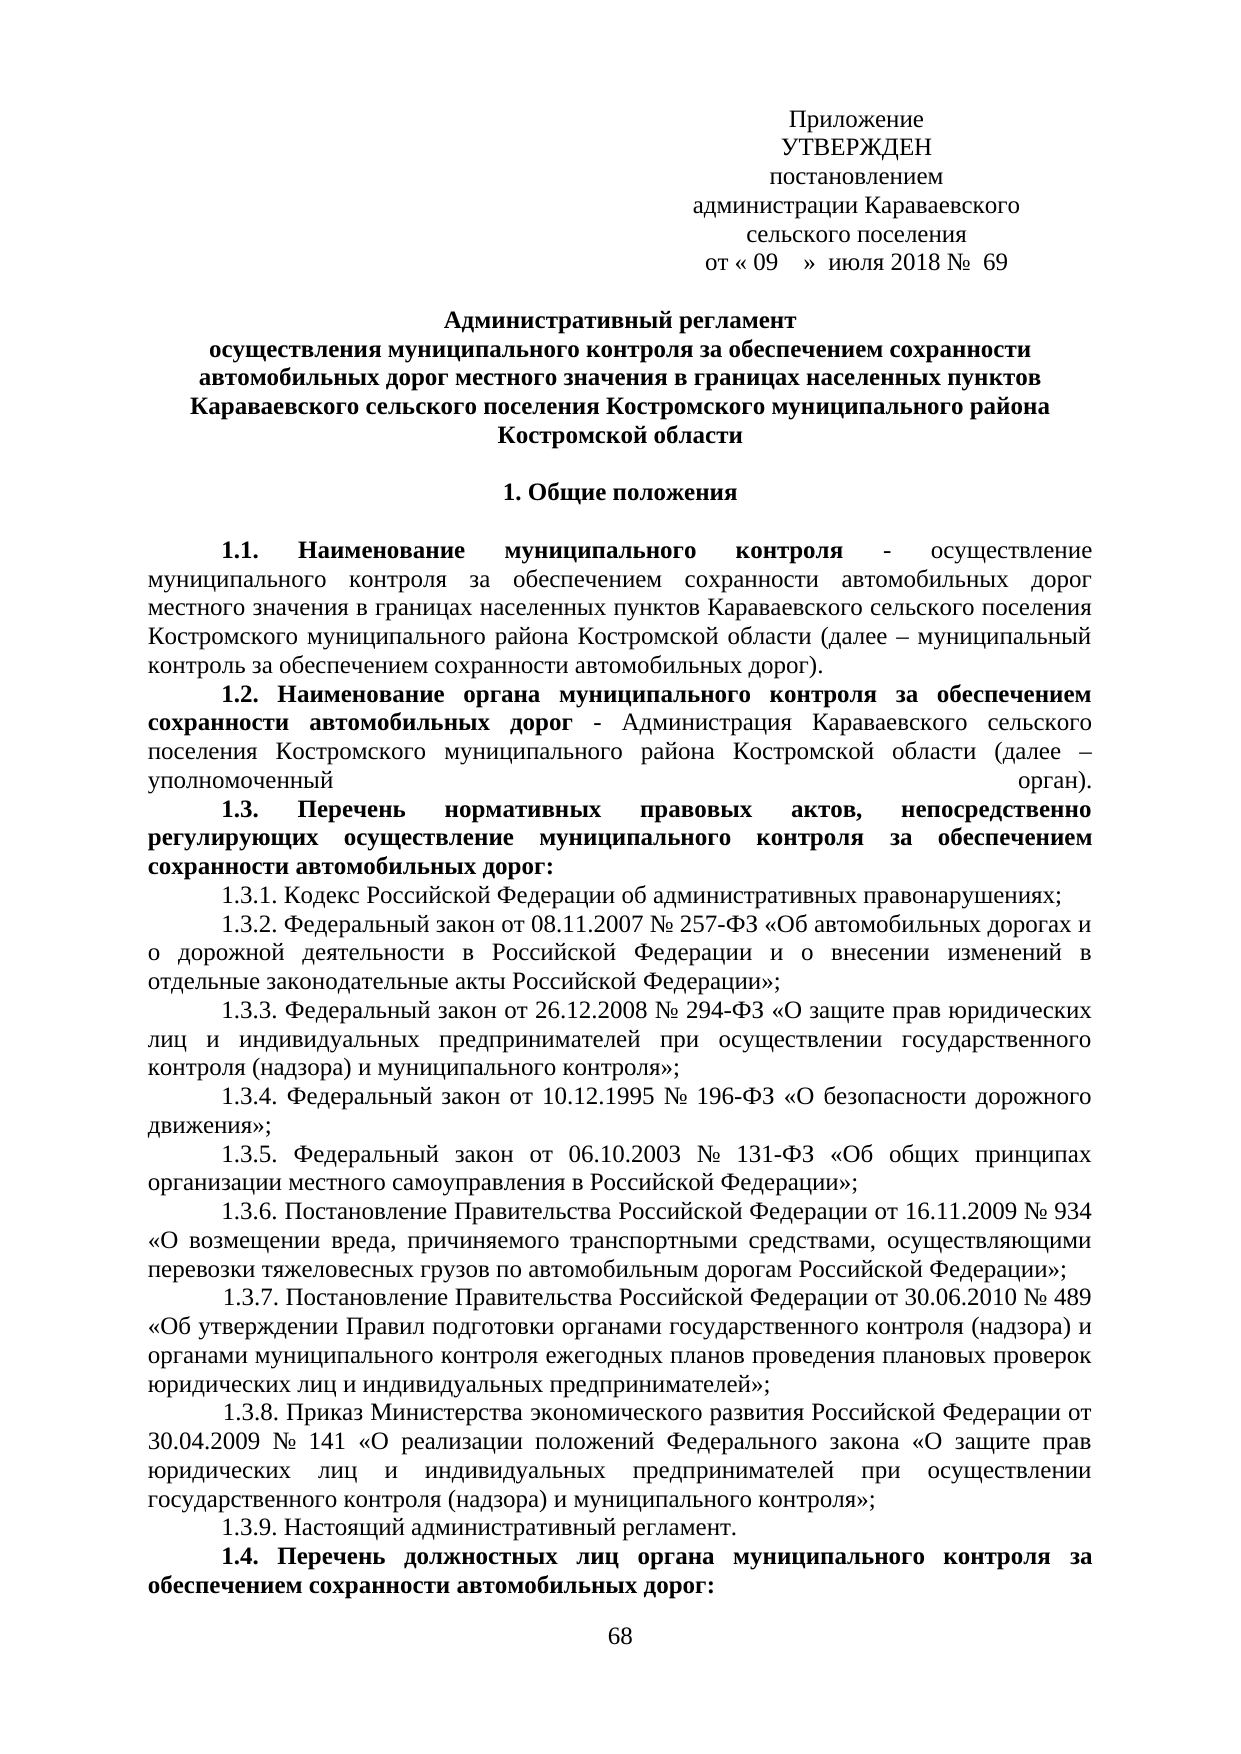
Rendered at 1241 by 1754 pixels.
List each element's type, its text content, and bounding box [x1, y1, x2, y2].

text 1.4. Перечень должностных лиц органа муниципального контроля за обеспечением сохранности автомобильных дорог: [148, 1541, 1092, 1599]
text 1.3.9. Настоящий административный регламент. [148, 1512, 1092, 1541]
text Приложение [620, 104, 1092, 132]
text 1.3.5. Федеральный закон от 06.10.2003 № 131-ФЗ «Об общих принципах организации местного самоуправления в Российской Федерации»; [148, 1139, 1092, 1196]
text 1. Общие положения [148, 477, 1092, 506]
text 1.3.3. Федеральный закон от 26.12.2008 № 294-ФЗ «О защите прав юридических лиц и индивидуальных предпринимателей при осуществлении государственного контроля (надзора) и муниципального контроля»; [148, 995, 1092, 1081]
text УТВЕРЖДЕН [620, 132, 1092, 161]
text 1.3.7. Постановление Правительства Российской Федерации от 30.06.2010 № 489 «Об утверждении Правил подготовки органами государственного контроля (надзора) и органами муниципального контроля ежегодных планов проведения плановых проверок юридических лиц и индивидуальных предпринимателей»; [148, 1282, 1092, 1397]
text 1.3.6. Постановление Правительства Российской Федерации от 16.11.2009 № 934 «О возмещении вреда, причиняемого транспортными средствами, осуществляющими перевозки тяжеловесных грузов по автомобильным дорогам Российской Федерации»; [148, 1196, 1092, 1282]
text 1.3.8. Приказ Министерства экономического развития Российской Федерации от 30.04.2009 № 141 «О реализации положений Федерального закона «О защите прав юридических лиц и индивидуальных предпринимателей при осуществлении государственного контроля (надзора) и муниципального контроля»; [148, 1397, 1092, 1512]
text 1.1. Наименование муниципального контроля - осуществление муниципального контроля за обеспечением сохранности автомобильных дорог местного значения в границах населенных пунктов Караваевского сельского поселения Костромского муниципального района Костромской области (далее – муниципальный контроль за обеспечением сохранности автомобильных дорог). 1.2. Наименование органа муниципального контроля за обеспечением сохранности автомобильных дорог - Администрация Караваевского сельского поселения Костромского муниципального района Костромской области (далее – уполномоченный орган). 1.3. Перечень нормативных правовых актов, непосредственно регулирующих осуществление муниципального контроля за обеспечением сохранности автомобильных дорог: [148, 535, 1092, 880]
text Административный регламент [148, 276, 1092, 334]
text администрации Караваевского [620, 190, 1092, 219]
text 1.3.4. Федеральный закон от 10.12.1995 № 196-ФЗ «О безопасности дорожного движения»; [148, 1081, 1092, 1139]
text постановлением [620, 161, 1092, 190]
text сельского поселения от « 09 » июля 2018 № 69 [620, 219, 1092, 276]
text осуществления муниципального контроля за обеспечением сохранности автомобильных дорог местного значения в границах населенных пунктов Караваевского сельского поселения Костромского муниципального района Костромской области [148, 334, 1092, 449]
text 1.3.2. Федеральный закон от 08.11.2007 № 257-ФЗ «Об автомобильных дорогах и о дорожной деятельности в Российской Федерации и о внесении изменений в отдельные законодательные акты Российской Федерации»; [148, 909, 1092, 995]
text 1.3.1. Кодекс Российской Федерации об административных правонарушениях; [148, 880, 1092, 909]
